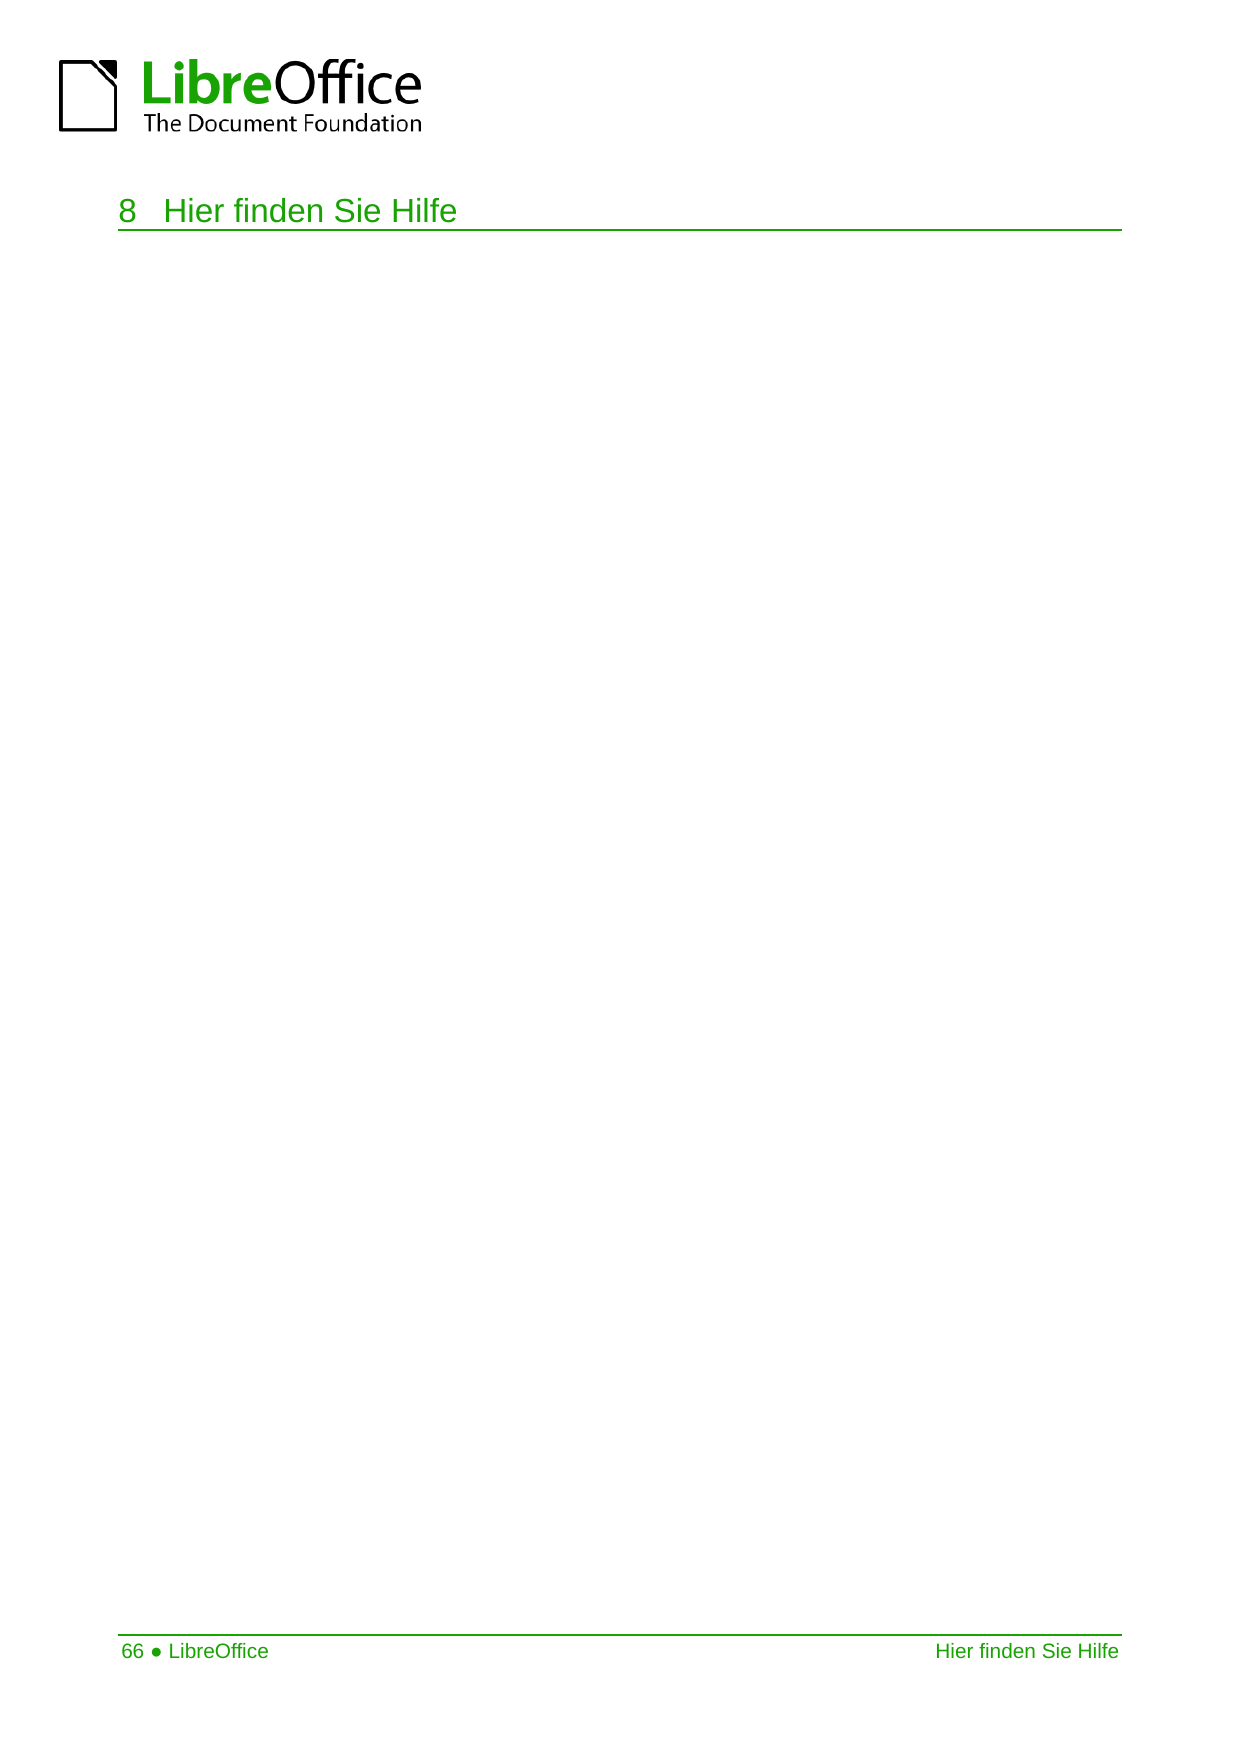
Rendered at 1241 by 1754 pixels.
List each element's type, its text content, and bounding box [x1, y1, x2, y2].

picture [56, 59, 422, 132]
subtitle Hier finden Sie Hilfe [118, 170, 1122, 229]
